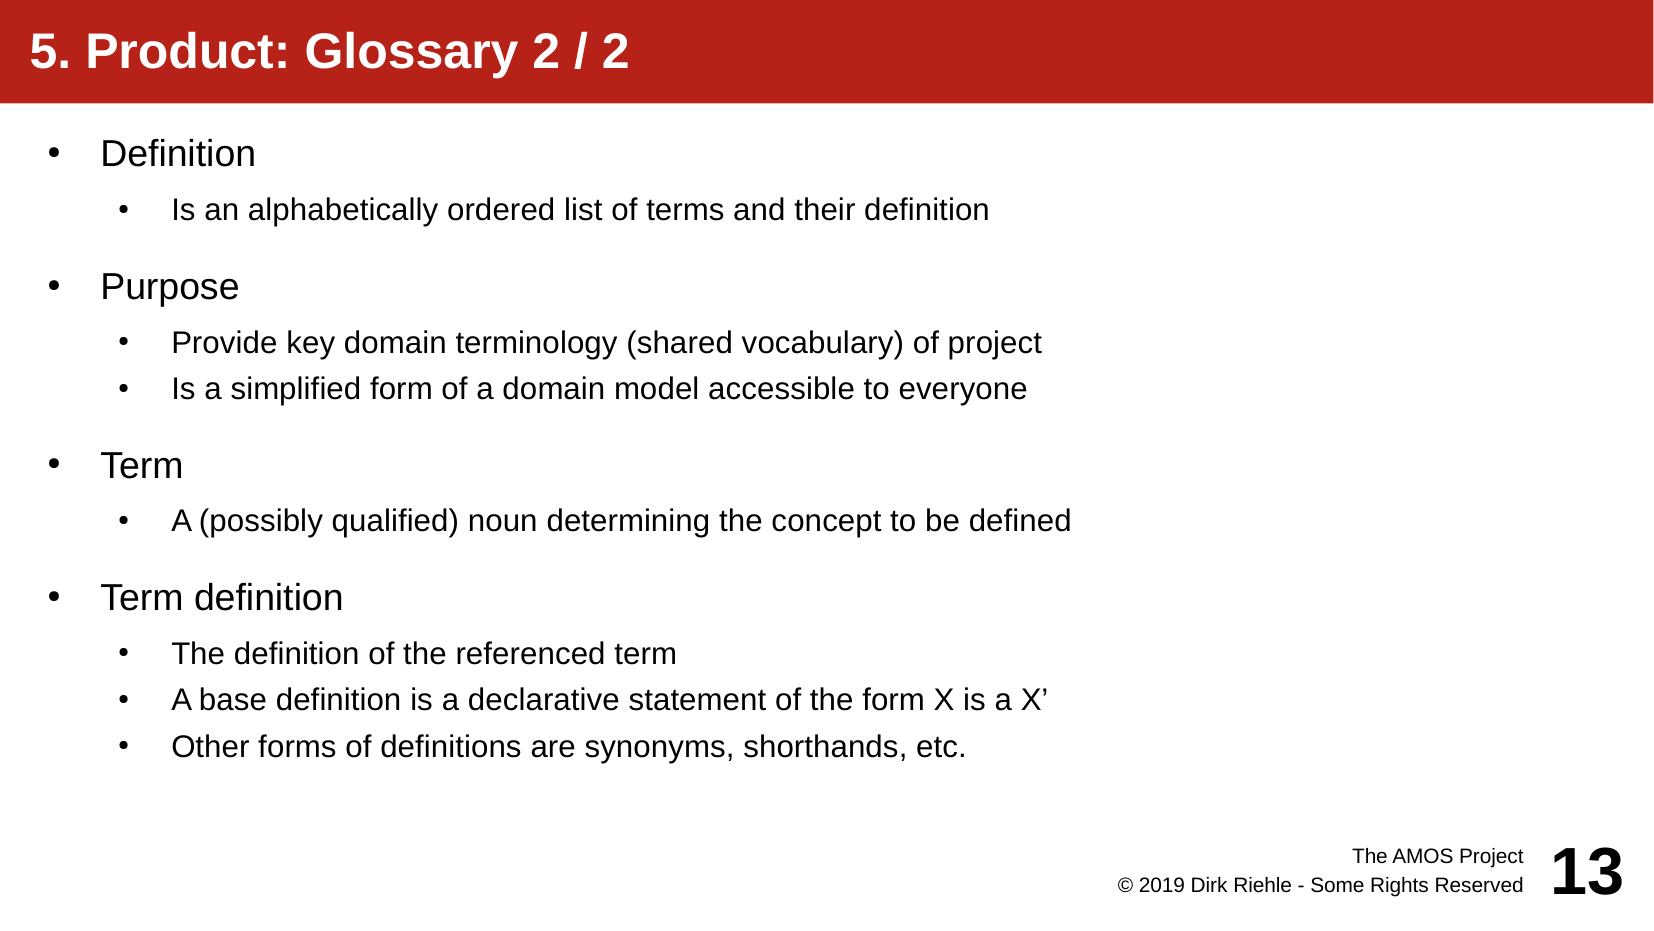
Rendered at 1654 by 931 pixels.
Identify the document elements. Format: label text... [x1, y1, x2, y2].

list Definition Is an alphabetically ordered list of terms and their definition Purpose Provide key domain terminology (shared vocabulary) of project Is a simplified form of a domain model accessible to everyone Term A (possibly qualified) noun determining the concept to be defined Term definition The definition of the referenced term A base definition is a declarative statement of the form X is a X’ Other forms of definitions are synonyms, shorthands, etc. [29, 132, 1625, 798]
title 5. Product: Glossary 2 / 2 [0, 0, 1654, 104]
